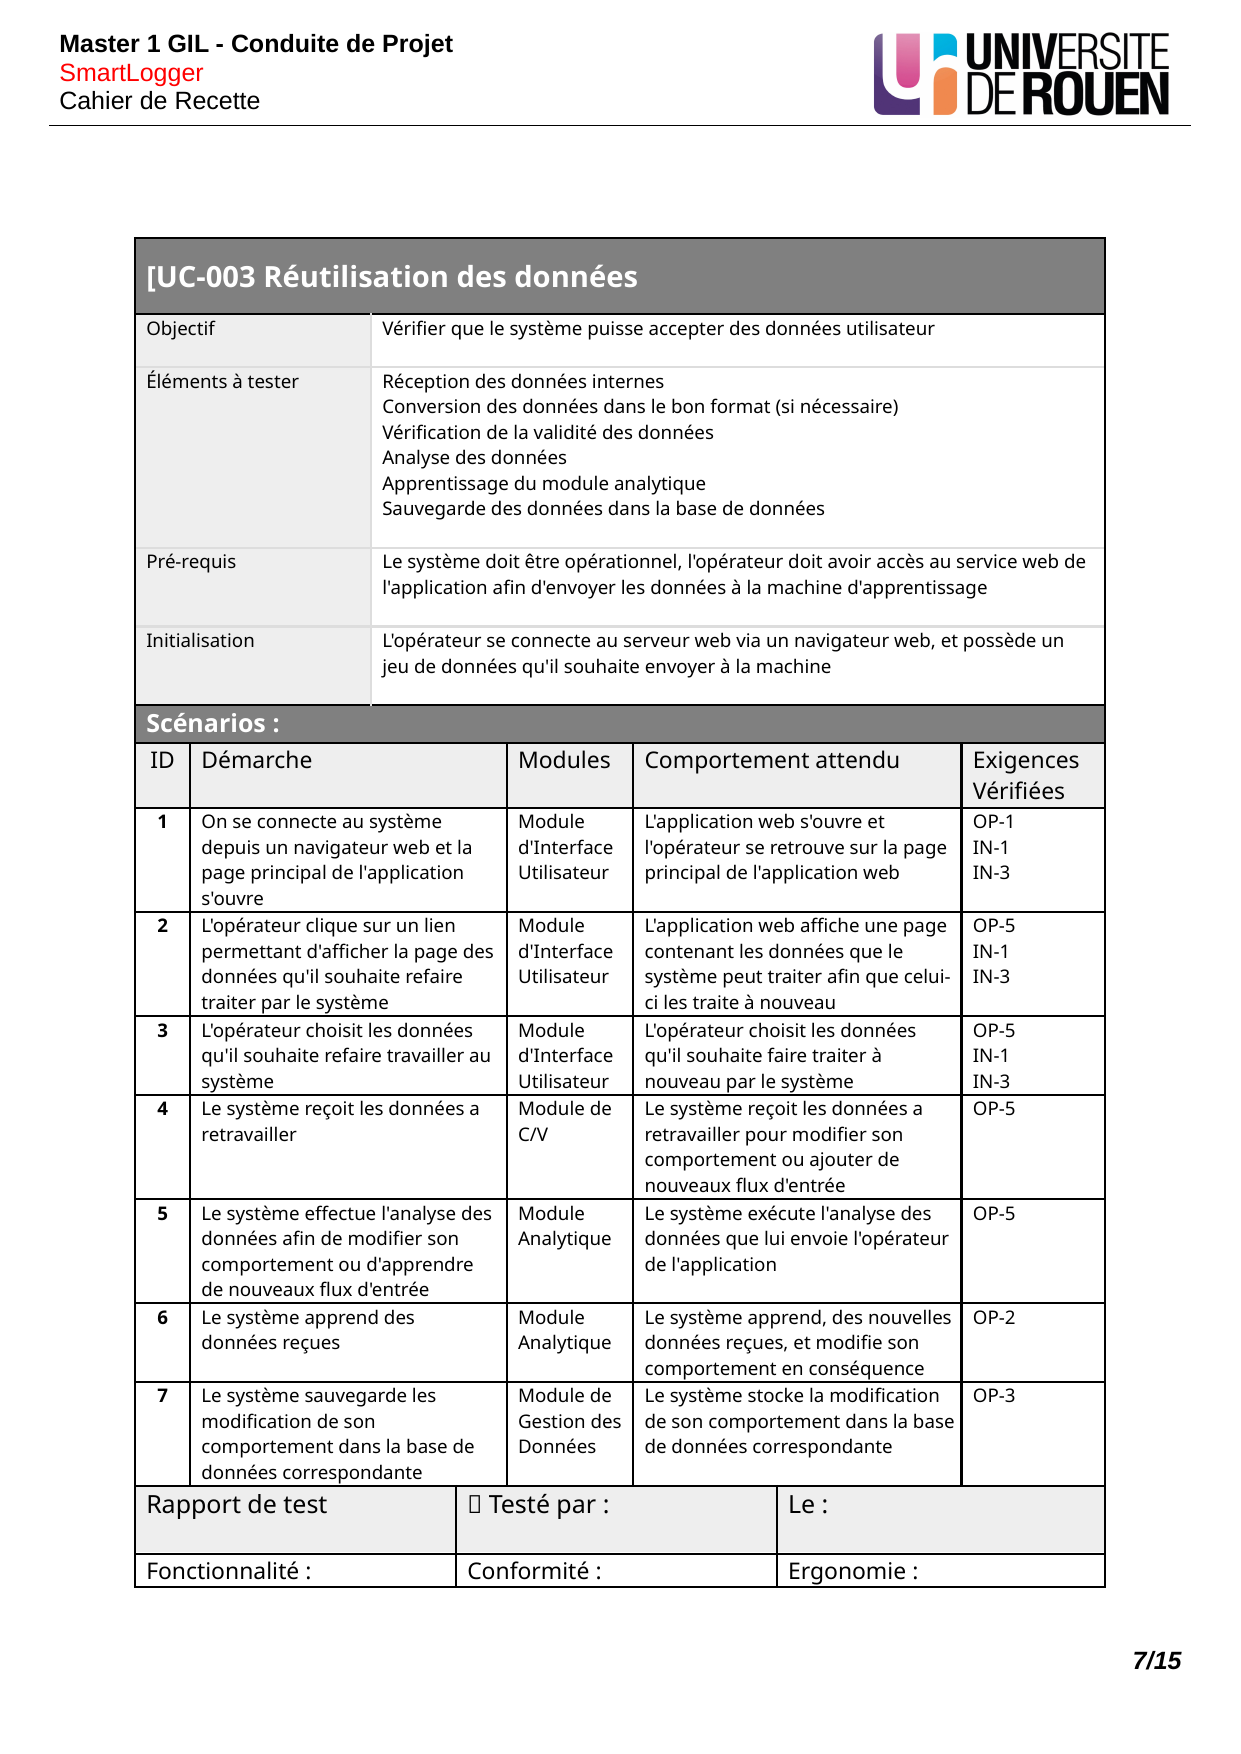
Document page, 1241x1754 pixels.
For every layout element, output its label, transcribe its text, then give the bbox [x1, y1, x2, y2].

table_cell OP-5 [963, 1096, 1104, 1198]
table_cell Le système apprend des données reçues [191, 1304, 506, 1381]
table_cell Pré-requis [136, 549, 370, 625]
table_cell Rapport de test [136, 1487, 455, 1552]
table_cell Comportement attendu [634, 744, 960, 807]
table_cell 2 [136, 913, 189, 1015]
table_cell L'application web s'ouvre et l'opérateur se retrouve sur la page principal de l'application web [634, 809, 960, 911]
table_cell Module de Gestion des Données [508, 1383, 632, 1485]
table_cell L'opérateur choisit les données qu'il souhaite faire traiter à nouveau par le système [634, 1017, 960, 1093]
table_cell  Testé par : [457, 1487, 776, 1552]
table_cell Démarche [191, 744, 506, 807]
table_cell Le système stocke la modification de son comportement dans la base de données correspondante [634, 1383, 960, 1485]
table_cell Conformité : [457, 1555, 776, 1586]
table_cell Modules [508, 744, 632, 807]
table_cell Le système effectue l'analyse des données afin de modifier son comportement ou d'apprendre de nouveaux flux d'entrée [191, 1200, 506, 1302]
table_cell Module d'Interface Utilisateur [508, 913, 632, 1015]
table_cell L'application web affiche une page contenant les données que le système peut traiter afin que celui-ci les traite à nouveau [634, 913, 960, 1015]
table_cell 4 [136, 1096, 189, 1198]
table_cell Éléments à tester [136, 368, 370, 547]
table_cell ID [136, 744, 189, 807]
table_cell OP-5 IN-1 IN-3 [963, 913, 1104, 1015]
table_cell Initialisation [136, 628, 370, 704]
table_cell L'opérateur clique sur un lien permettant d'afficher la page des données qu'il souhaite refaire traiter par le système [191, 913, 506, 1015]
table_cell Le système reçoit les données a retravailler pour modifier son comportement ou ajouter de nouveaux flux d'entrée [634, 1096, 960, 1198]
table_cell OP-1 IN-1 IN-3 [963, 809, 1104, 911]
table_cell Module Analytique [508, 1304, 632, 1381]
table_cell Objectif [136, 315, 370, 366]
table_cell Le système reçoit les données a retravailler [191, 1096, 506, 1198]
table_cell Module d'Interface Utilisateur [508, 809, 632, 911]
table_cell Vérifier que le système puisse accepter des données utilisateur [372, 315, 1104, 366]
table_cell L'opérateur choisit les données qu'il souhaite refaire travailler au système [191, 1017, 506, 1093]
table_cell Module de C/V [508, 1096, 632, 1198]
table_cell 3 [136, 1017, 189, 1093]
table_cell OP-2 [963, 1304, 1104, 1381]
table_cell Scénarios : [136, 706, 1104, 742]
table_cell 6 [136, 1304, 189, 1381]
table_cell OP-3 [963, 1383, 1104, 1485]
table_cell On se connecte au système depuis un navigateur web et la page principal de l'application s'ouvre [191, 809, 506, 911]
table_cell Ergonomie : [778, 1555, 1104, 1586]
picture [872, 32, 1170, 118]
table_cell 5 [136, 1200, 189, 1302]
table_cell Le système doit être opérationnel, l'opérateur doit avoir accès au service web de l'application afin d'envoyer les données à la machine d'apprentissage [372, 549, 1104, 625]
table_cell Fonctionnalité : [136, 1555, 455, 1586]
table_cell Le système exécute l'analyse des données que lui envoie l'opérateur de l'application [634, 1200, 960, 1302]
table_cell 7 [136, 1383, 189, 1485]
table_cell L'opérateur se connecte au serveur web via un navigateur web, et possède un jeu de données qu'il souhaite envoyer à la machine [372, 628, 1104, 704]
table_cell Exigences Vérifiées [963, 744, 1104, 807]
table_cell Le : [778, 1487, 1104, 1552]
table_cell Réception des données internes Conversion des données dans le bon format (si nécessaire) Vérification de la validité des données Analyse des données Apprentissage du module analytique Sauvegarde des données dans la base de données [372, 368, 1104, 547]
table_cell Module d'Interface Utilisateur [508, 1017, 632, 1093]
table_header [UC-003 Réutilisation des données [136, 239, 1104, 313]
table_cell OP-5 [963, 1200, 1104, 1302]
table_cell Module Analytique [508, 1200, 632, 1302]
table_cell OP-5 IN-1 IN-3 [963, 1017, 1104, 1093]
table_cell Le système sauvegarde les modification de son comportement dans la base de données correspondante [191, 1383, 506, 1485]
table_cell Le système apprend, des nouvelles données reçues, et modifie son comportement en conséquence [634, 1304, 960, 1381]
table_cell 1 [136, 809, 189, 911]
